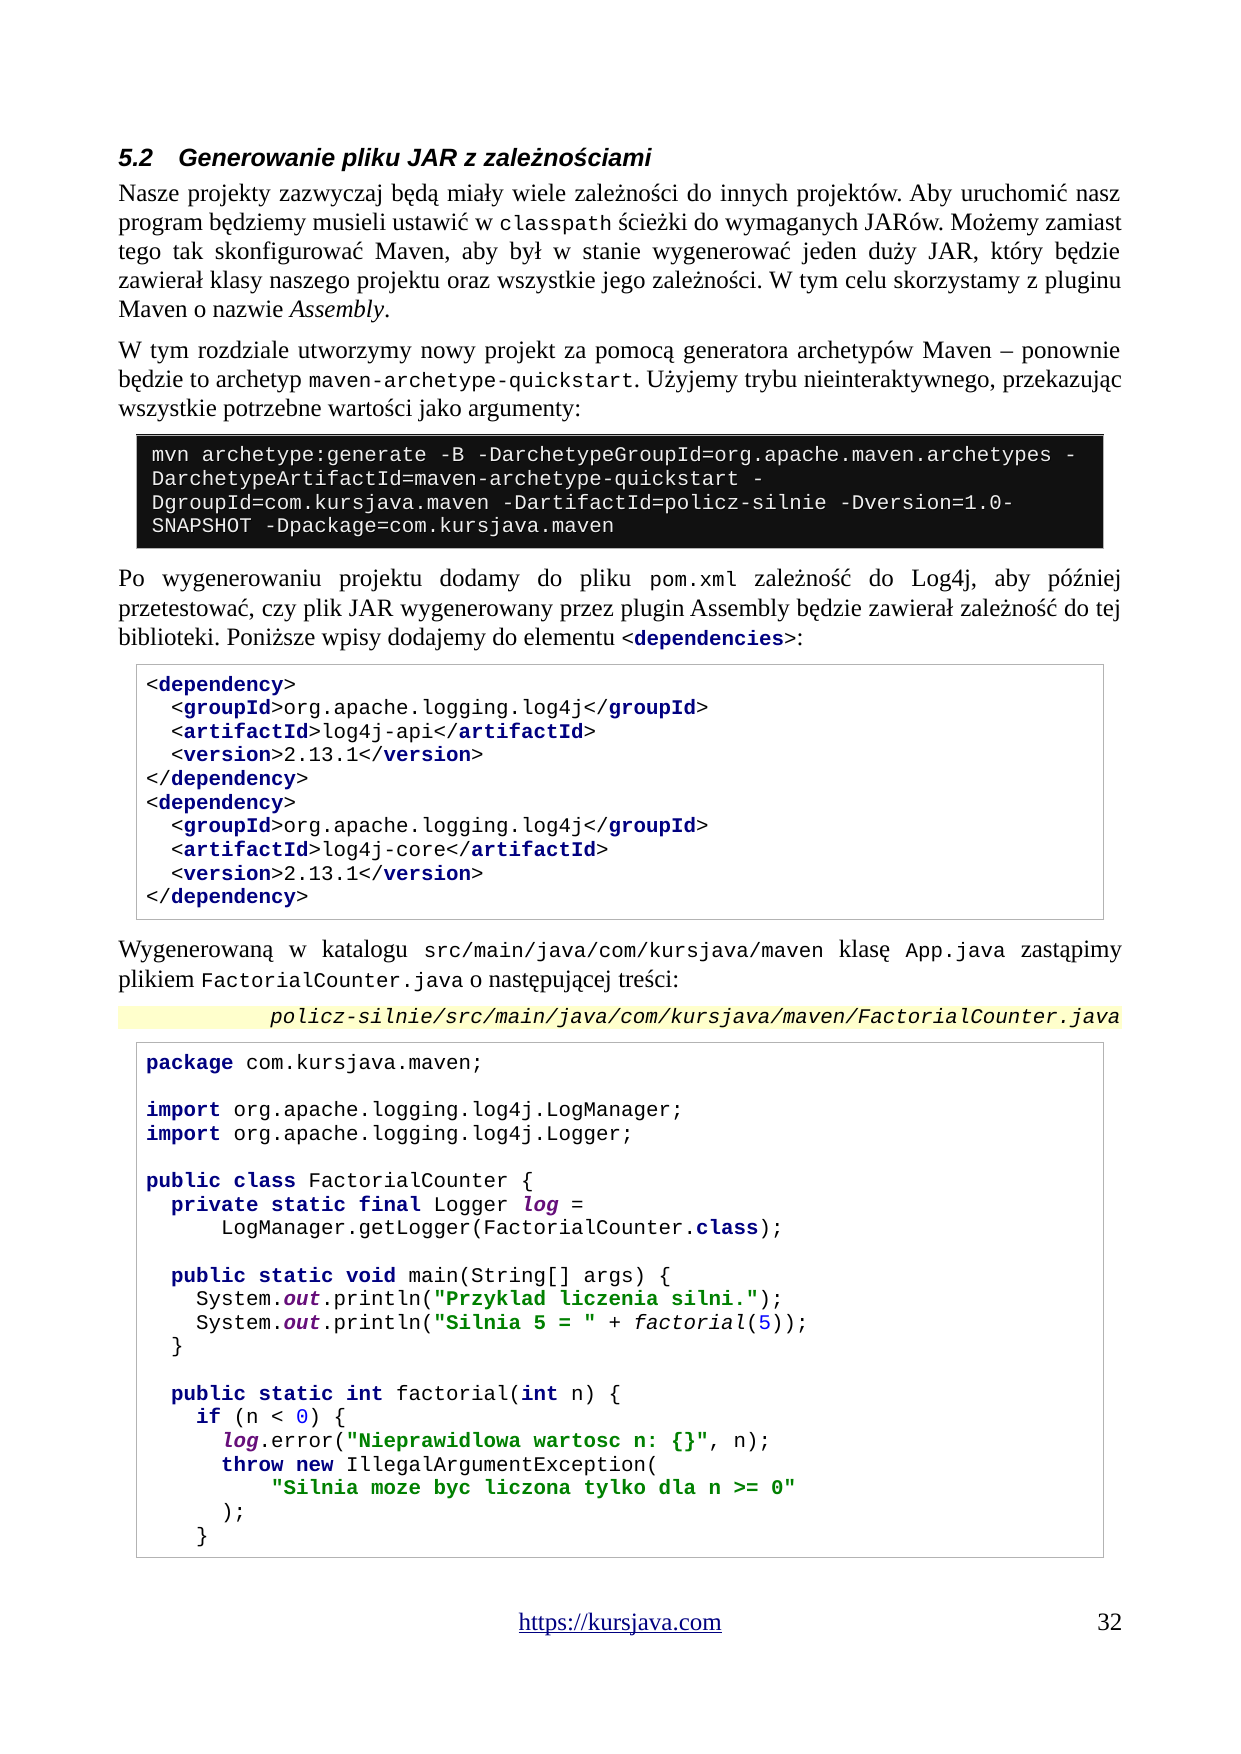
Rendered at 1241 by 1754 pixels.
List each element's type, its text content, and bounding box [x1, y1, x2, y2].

subtitle Generowanie pliku JAR z zależnościami [118, 143, 1122, 172]
text System.out.println("Przyklad liczenia silni."); [137, 1278, 1103, 1302]
text } [137, 1326, 1103, 1359]
text LogManager.getLogger(FactorialCounter.class); [137, 1207, 1103, 1241]
text <groupId>org.apache.logging.log4j</groupId> [137, 687, 1103, 711]
text } [137, 1515, 1103, 1557]
text import org.apache.logging.log4j.LogManager; [137, 1089, 1103, 1113]
text <groupId>org.apache.logging.log4j</groupId> [137, 806, 1103, 829]
text public class FactorialCounter { [137, 1160, 1103, 1184]
text import org.apache.logging.log4j.Logger; [137, 1113, 1103, 1146]
text W tym rozdziale utworzymy nowy projekt za pomocą generatora archetypów Maven – ponownie będzie to archetyp maven-archetype-quickstart. Użyjemy trybu nieinteraktywnego, przekazując wszystkie potrzebne wartości jako argumenty: [118, 335, 1122, 422]
text <version>2.13.1</version> [137, 853, 1103, 876]
text <version>2.13.1</version> [137, 734, 1103, 758]
text <dependency> [137, 782, 1103, 806]
text public static void main(String[] args) { [137, 1255, 1103, 1278]
text if (n < 0) { [137, 1397, 1103, 1420]
text <dependency> [137, 665, 1103, 687]
text </dependency> [137, 758, 1103, 782]
text throw new IllegalArgumentException( [137, 1444, 1103, 1467]
text package com.kursjava.maven; [137, 1043, 1103, 1075]
text Po wygenerowaniu projektu dodamy do pliku pom.xml zależność do Log4j, aby później przetestować, czy plik JAR wygenerowany przez plugin Assembly będzie zawierał zależność do tej biblioteki. Poniższe wpisy dodajemy do elementu <dependencies>: [118, 563, 1122, 651]
text mvn archetype:generate -B -DarchetypeGroupId=org.apache.maven.archetypes -DarchetypeArtifactId=maven-archetype-quickstart -DgroupId=com.kursjava.maven -DartifactId=policz-silnie -Dversion=1.0-SNAPSHOT -Dpackage=com.kursjava.maven [137, 436, 1103, 548]
text <artifactId>log4j-api</artifactId> [137, 711, 1103, 734]
text Nasze projekty zazwyczaj będą miały wiele zależności do innych projektów. Aby uruchomić nasz program będziemy musieli ustawić w classpath ścieżki do wymaganych JARów. Możemy zamiast tego tak skonfigurować Maven, aby był w stanie wygenerować jeden duży JAR, który będzie zawierał klasy naszego projektu oraz wszystkie jego zależności. W tym celu skorzystamy z pluginu Maven o nazwie Assembly. [118, 178, 1122, 323]
text public static int factorial(int n) { [137, 1373, 1103, 1397]
text policz-silnie/src/main/java/com/kursjava/maven/FactorialCounter.java [118, 1006, 1122, 1029]
text <artifactId>log4j-core</artifactId> [137, 829, 1103, 853]
text System.out.println("Silnia 5 = " + factorial(5)); [137, 1302, 1103, 1326]
text ); [137, 1491, 1103, 1515]
text Wygenerowaną w katalogu src/main/java/com/kursjava/maven klasę App.java zastąpimy plikiem FactorialCounter.java o następującej treści: [118, 934, 1122, 993]
text private static final Logger log = [137, 1184, 1103, 1207]
text log.error("Nieprawidlowa wartosc n: {}", n); [137, 1420, 1103, 1444]
text "Silnia moze byc liczona tylko dla n >= 0" [137, 1467, 1103, 1491]
text </dependency> [137, 876, 1103, 919]
